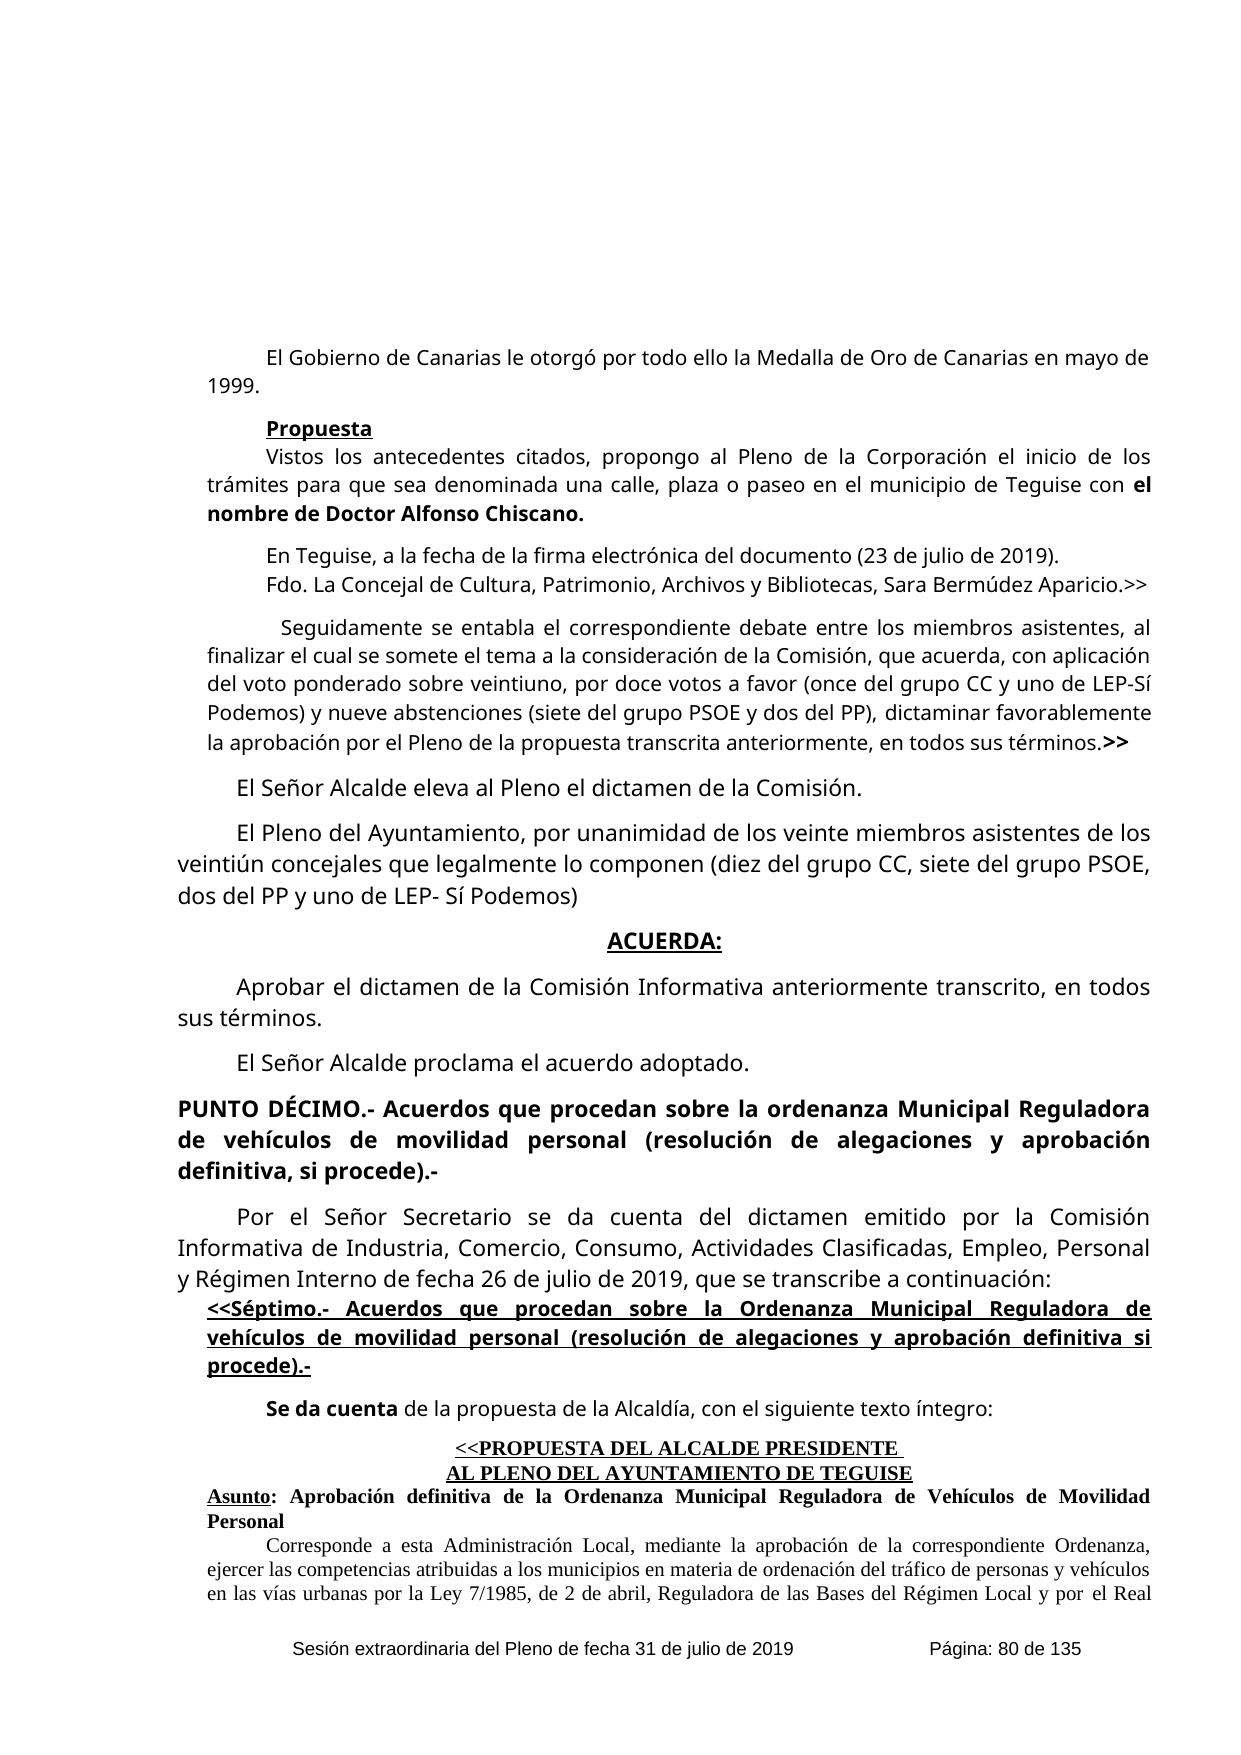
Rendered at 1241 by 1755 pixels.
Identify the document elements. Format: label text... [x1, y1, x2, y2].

text El Señor Alcalde proclama el acuerdo adoptado. [177, 1047, 1152, 1078]
text El Señor Alcalde eleva al Pleno el dictamen de la Comisión. [177, 772, 1152, 803]
text AL PLENO DEL AYUNTAMIENTO DE TEGUISE [207, 1460, 1152, 1484]
text Corresponde a esta Administración Local, mediante la aprobación de la correspondiente Ordenanza, ejercer las competencias atribuidas a los municipios en materia de ordenación del tráfico de personas y vehículos en las vías urbanas por la Ley 7/1985, de 2 de abril, Reguladora de las Bases del Régimen Local y por el Real [207, 1533, 1152, 1605]
text procede).- [207, 1348, 1152, 1379]
text Fdo. La Concejal de Cultura, Patrimonio, Archivos y Bibliotecas, Sara Bermúdez Aparicio.>> [207, 570, 1152, 598]
text PUNTO DÉCIMO.- Acuerdos que procedan sobre la ordenanza Municipal Reguladora de vehículos de movilidad personal (resolución de alegaciones y aprobación definitiva, si procede).- [177, 1093, 1152, 1186]
text En Teguise, a la fecha de la firma electrónica del documento (23 de julio de 2019). [207, 542, 1152, 570]
text El Gobierno de Canarias le otorgó por todo ello la Medalla de Oro de Canarias en mayo de 1999. [207, 343, 1152, 399]
text Vistos los antecedentes citados, propongo al Pleno de la Corporación el inicio de los trámites para que sea denominada una calle, plaza o paseo en el municipio de Teguise con el nombre de Doctor Alfonso Chiscano. [207, 442, 1152, 527]
text Se da cuenta de la propuesta de la Alcaldía, con el siguiente texto íntegro: [207, 1394, 1152, 1422]
text Por el Señor Secretario se da cuenta del dictamen emitido por la Comisión Informativa de Industria, Comercio, Consumo, Actividades Clasificadas, Empleo, Personal y Régimen Interno de fecha 26 de julio de 2019, que se transcribe a continuación: [177, 1201, 1152, 1294]
text ACUERDA: [177, 925, 1152, 956]
text <<PROPUESTA DEL ALCALDE PRESIDENTE [207, 1436, 1152, 1460]
text Seguidamente se entabla el correspondiente debate entre los miembros asistentes, al finalizar el cual se somete el tema a la consideración de la Comisión, que acuerda, con aplicación del voto ponderado sobre veintiuno, por doce votos a favor (once del grupo CC y uno de LEP-Sí Podemos) y nueve abstenciones (siete del grupo PSOE y dos del PP), dictaminar favorablemente la aprobación por el Pleno de la propuesta transcrita anteriormente, en todos sus términos.>> [207, 613, 1152, 758]
text Aprobar el dictamen de la Comisión Informativa anteriormente transcrito, en todos sus términos. [177, 971, 1152, 1033]
text Asunto: Aprobación definitiva de la Ordenanza Municipal Reguladora de Vehículos de Movilidad Personal [207, 1484, 1152, 1533]
text vehículos de movilidad personal (resolución de alegaciones y aprobación definitiva si [207, 1320, 1152, 1347]
text <<Séptimo.- Acuerdos que procedan sobre la Ordenanza Municipal Reguladora de [207, 1294, 1152, 1318]
text El Pleno del Ayuntamiento, por unanimidad de los veinte miembros asistentes de los veintiún concejales que legalmente lo componen (diez del grupo CC, siete del grupo PSOE, dos del PP y uno de LEP- Sí Podemos) [177, 817, 1152, 911]
text Propuesta [207, 414, 1152, 442]
